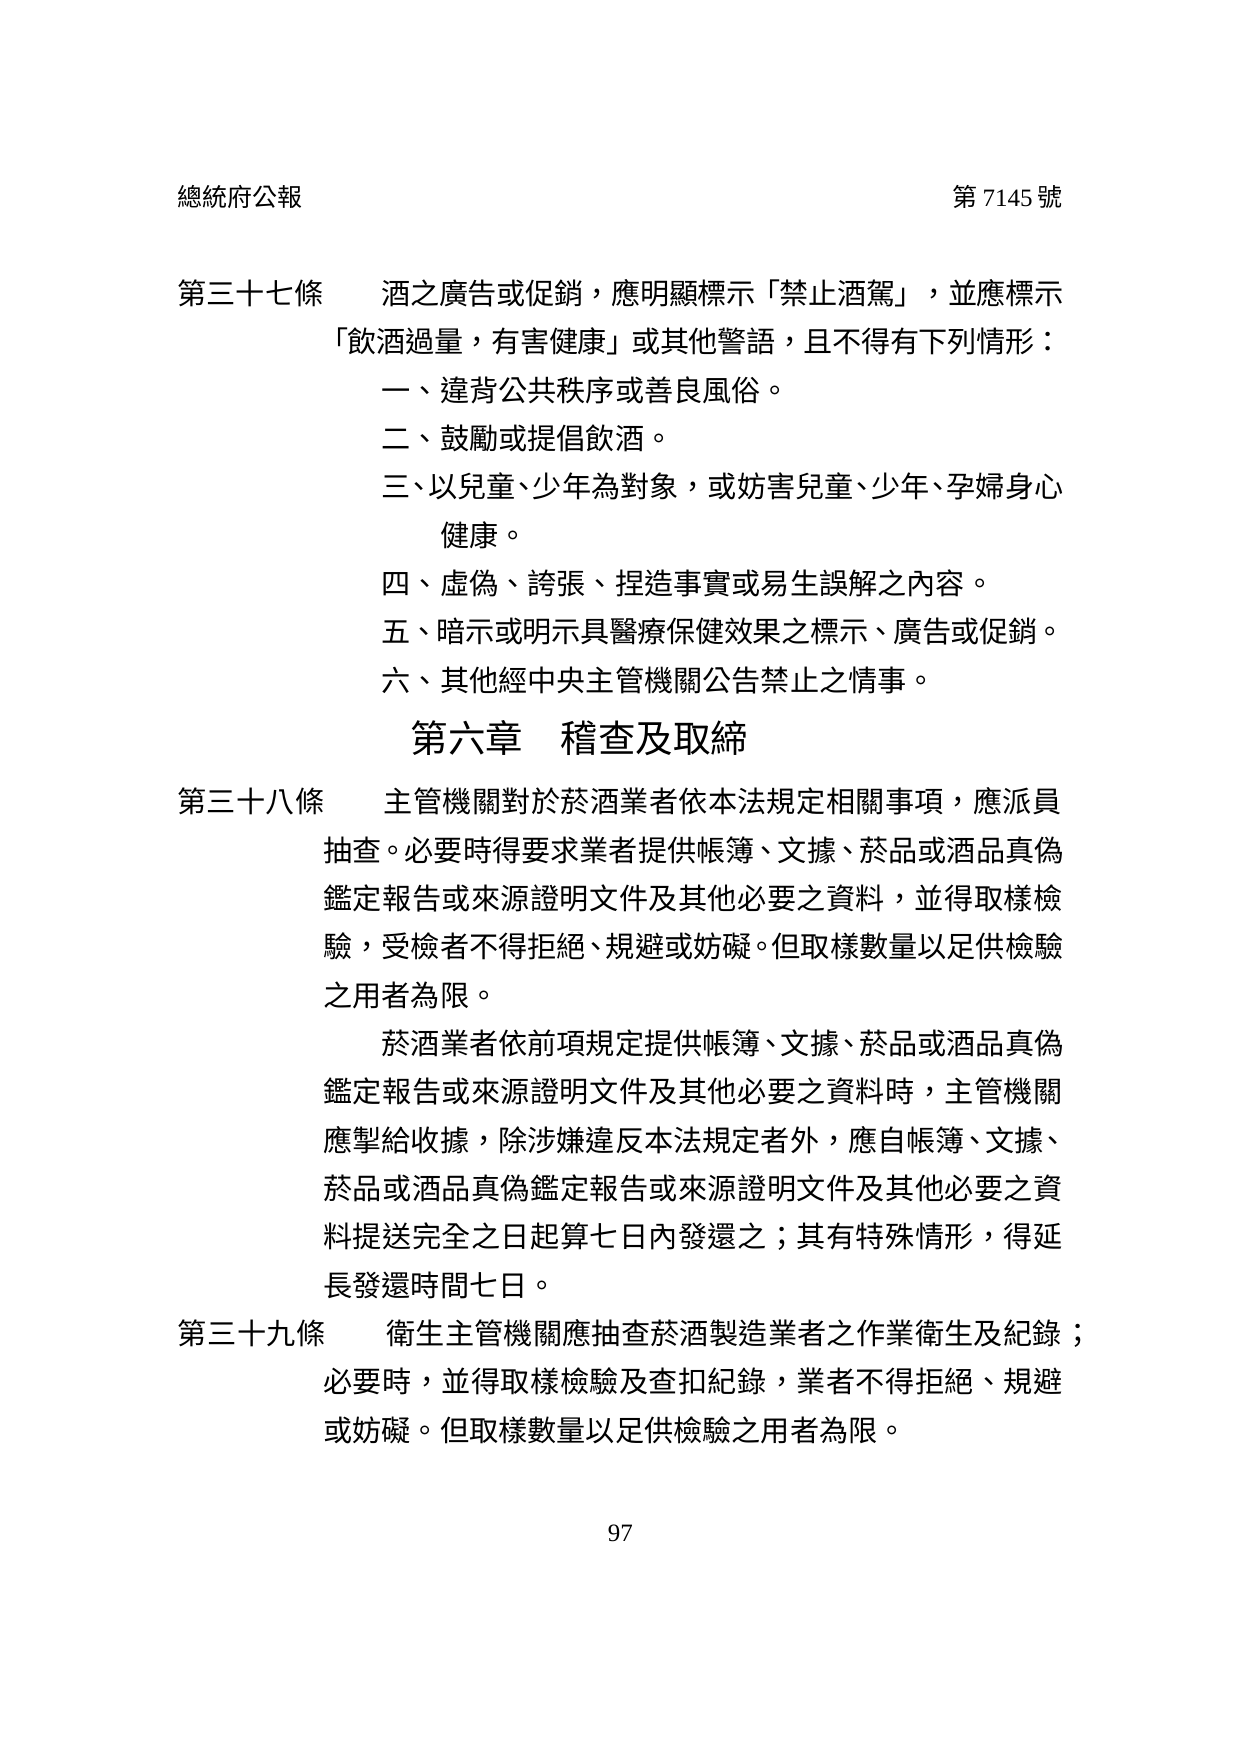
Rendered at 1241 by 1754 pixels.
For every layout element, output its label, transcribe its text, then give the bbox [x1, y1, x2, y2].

text 第三十八條 主管機關對於菸酒業者依本法規定相關事項，應派員抽查。必要時得要求業者提供帳簿、文據、菸品或酒品真偽鑑定報告或來源證明文件及其他必要之資料，並得取樣檢驗，受檢者不得拒絕、規避或妨礙。但取樣數量以足供檢驗之用者為限。 [177, 774, 1063, 1016]
text 三、以兒童、少年為對象，或妨害兒童、少年、孕婦身心健康。 [381, 459, 1063, 556]
text 第六章 稽查及取締 [411, 713, 1063, 762]
text 五、暗示或明示具醫療保健效果之標示、廣告或促銷。 [381, 604, 1063, 652]
text 一、違背公共秩序或善良風俗。 [381, 362, 1063, 411]
text 六、其他經中央主管機關公告禁止之情事。 [381, 652, 1063, 701]
text 二、鼓勵或提倡飲酒。 [381, 411, 1063, 459]
text 第三十九條 衛生主管機關應抽查菸酒製造業者之作業衛生及紀錄；必要時，並得取樣檢驗及查扣紀錄，業者不得拒絕、規避或妨礙。但取樣數量以足供檢驗之用者為限。 [177, 1306, 1063, 1451]
text 第三十七條 酒之廣告或促銷，應明顯標示「禁止酒駕」，並應標示「飲酒過量，有害健康」或其他警語，且不得有下列情形： [177, 266, 1063, 362]
text 四、虛偽、誇張、捏造事實或易生誤解之內容。 [381, 556, 1063, 604]
text 菸酒業者依前項規定提供帳簿、文據、菸品或酒品真偽鑑定報告或來源證明文件及其他必要之資料時，主管機關應掣給收據，除涉嫌違反本法規定者外，應自帳簿、文據、菸品或酒品真偽鑑定報告或來源證明文件及其他必要之資料提送完全之日起算七日內發還之；其有特殊情形，得延長發還時間七日。 [323, 1016, 1063, 1306]
